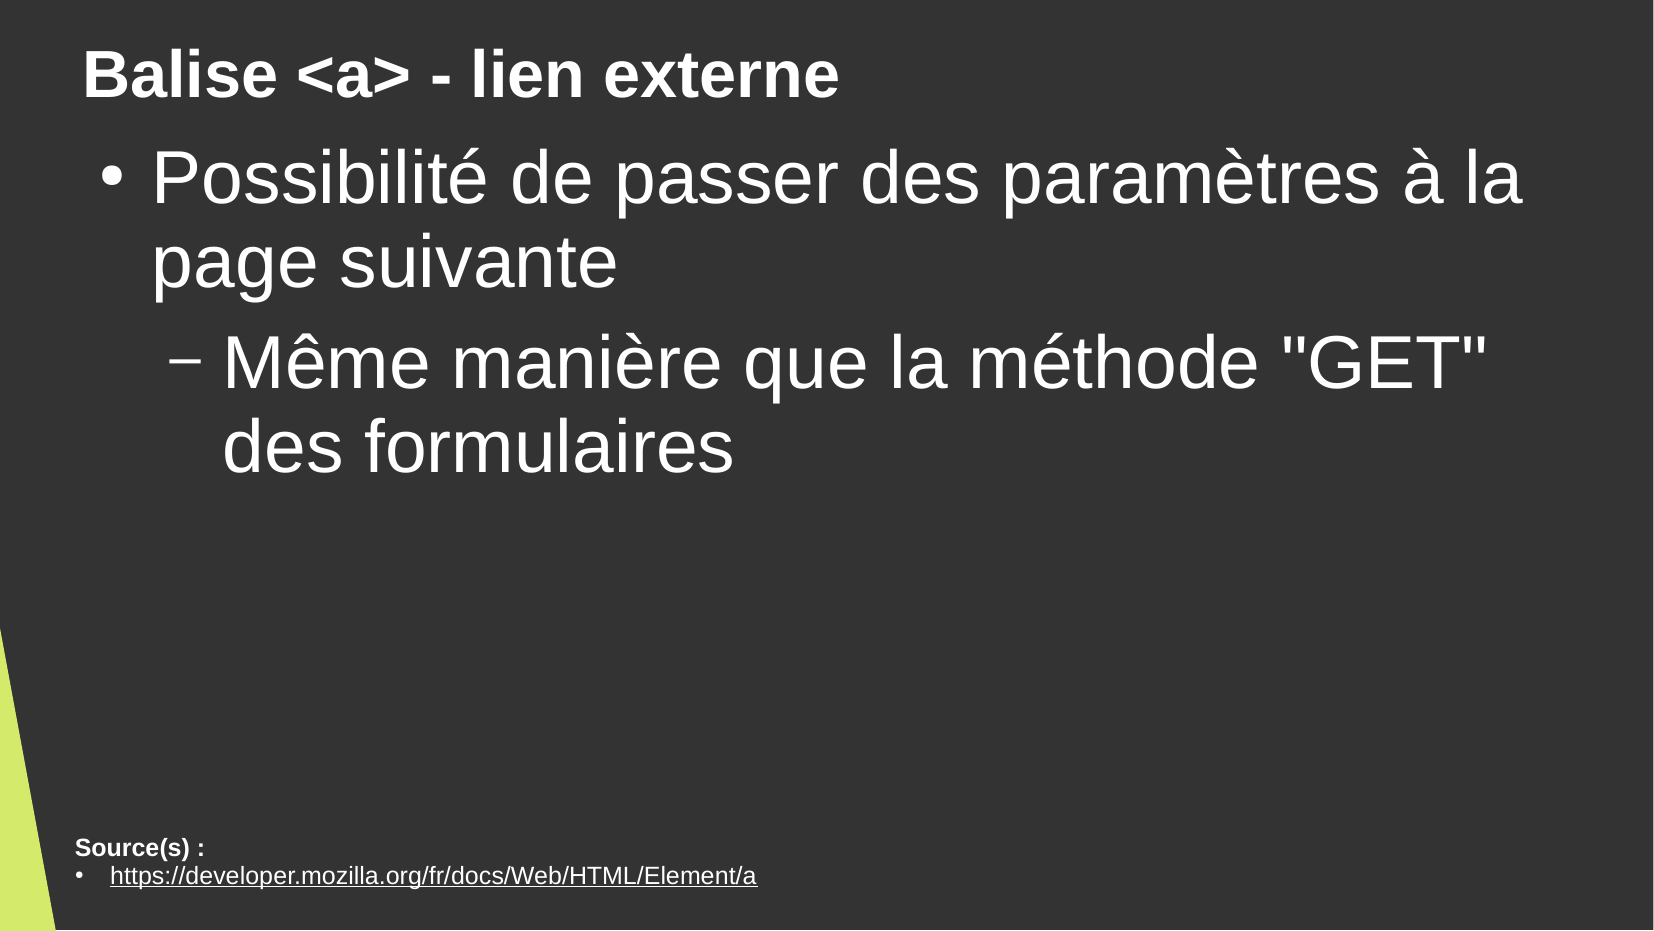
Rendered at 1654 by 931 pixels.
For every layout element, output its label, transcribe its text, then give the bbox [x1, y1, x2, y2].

text_box [0, 628, 56, 931]
title Balise <a> - lien externe [82, 37, 1571, 114]
text_box Source(s) : https://developer.mozilla.org/fr/docs/Web/HTML/Element/a [60, 826, 1546, 931]
list Possibilité de passer des paramètres à la page suivante Même manière que la méthode "GET" des formulaires [80, 135, 1605, 780]
